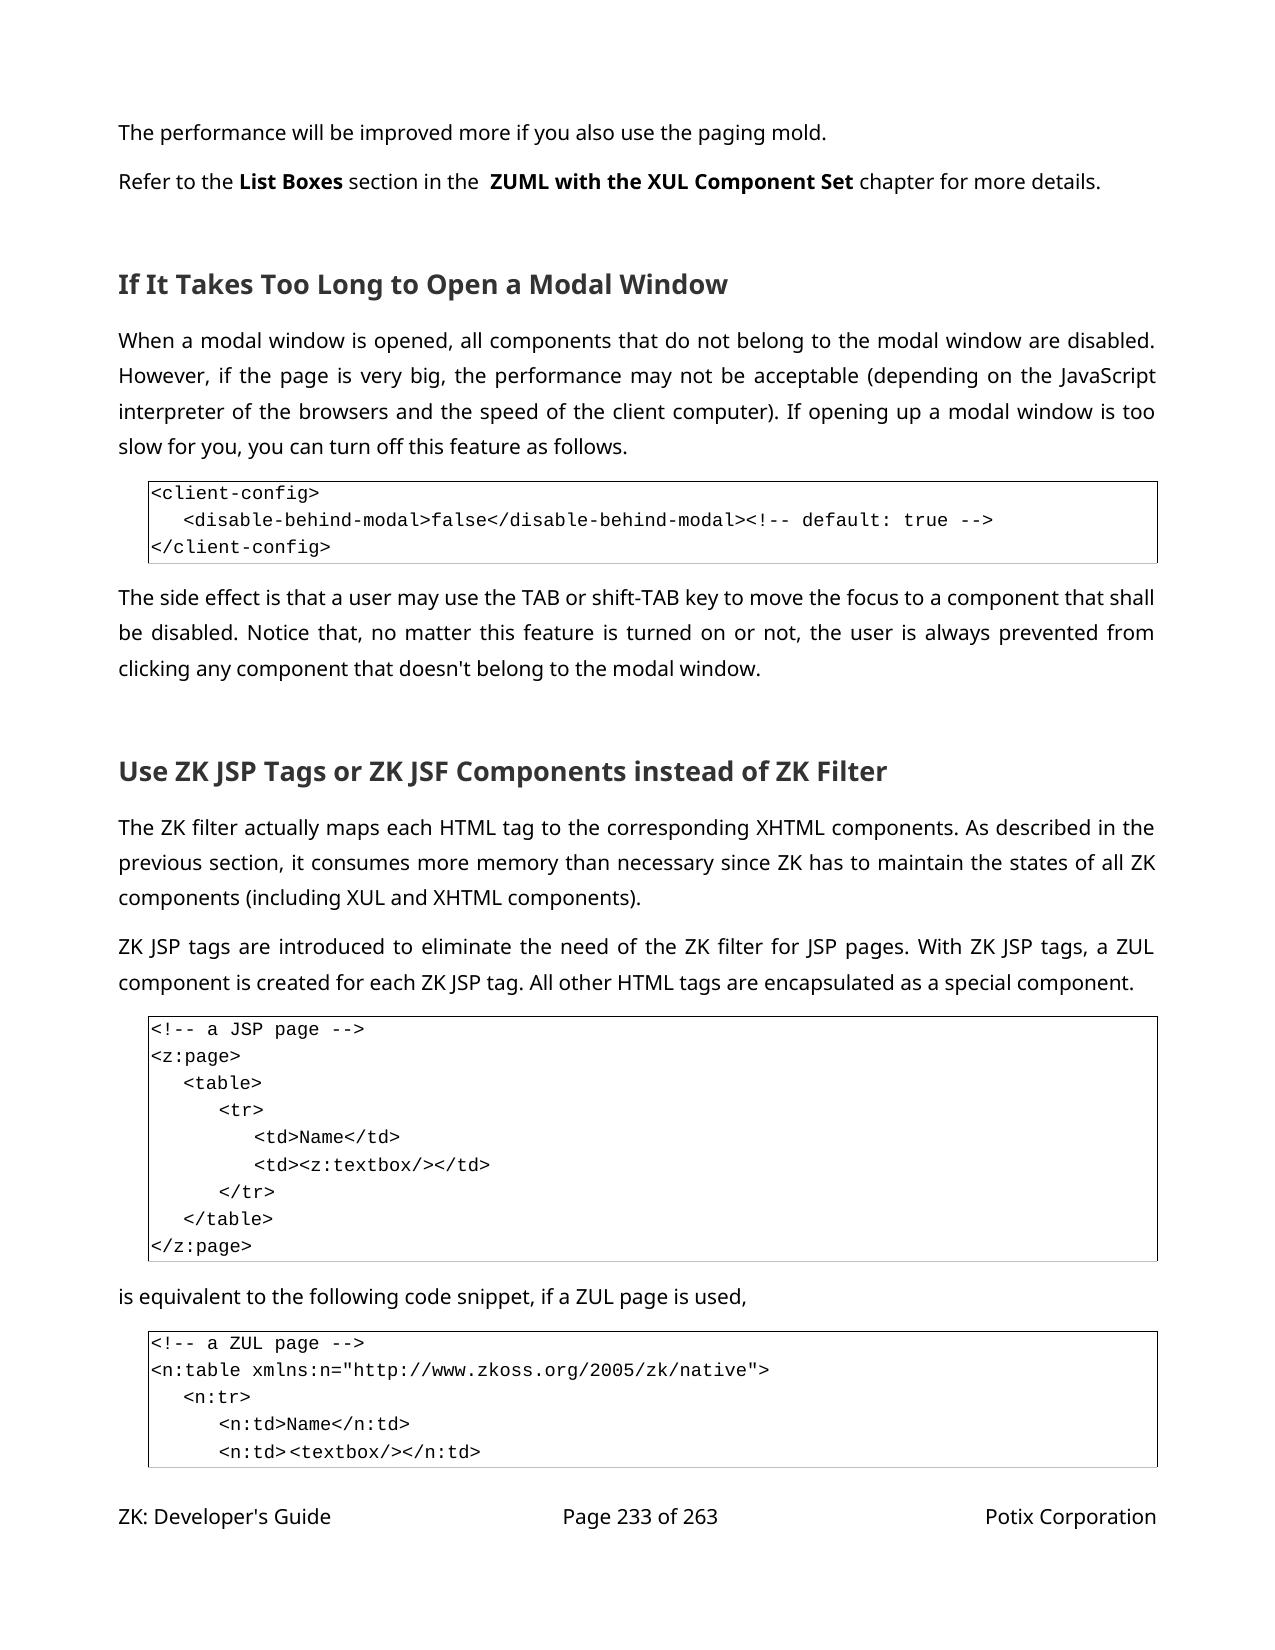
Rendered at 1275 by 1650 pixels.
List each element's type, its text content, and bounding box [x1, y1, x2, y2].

text When a modal window is opened, all components that do not belong to the modal window are disabled. However, if the page is very big, the performance may not be acceptable (depending on the JavaScript interpreter of the browsers and the speed of the client computer). If opening up a modal window is too slow for you, you can turn off this feature as follows. [118, 326, 1157, 460]
text <z:page> [149, 1044, 1157, 1068]
text The side effect is that a user may use the TAB or shift-TAB key to move the focus to a component that shall be disabled. Notice that, no matter this feature is turned on or not, the user is always prevented from clicking any component that doesn't belong to the modal window. [118, 583, 1157, 682]
text Refer to the List Boxes section in the ZUML with the XUL Component Set chapter for more details. [118, 167, 1157, 195]
text <n:tr> [149, 1385, 1157, 1409]
text <n:td>Name</n:td> [149, 1412, 1157, 1437]
text <n:table xmlns:n="http://www.zkoss.org/2005/zk/native"> [149, 1358, 1157, 1382]
text </z:page> [149, 1234, 1157, 1261]
text </table> [149, 1207, 1157, 1231]
text The ZK filter actually maps each HTML tag to the corresponding XHTML components. As described in the previous section, it consumes more memory than necessary since ZK has to maintain the states of all ZK components (including XUL and XHTML components). [118, 813, 1157, 912]
text <table> [149, 1071, 1157, 1095]
text <tr> [149, 1098, 1157, 1122]
subtitle If It Takes Too Long to Open a Modal Window [118, 266, 1157, 303]
text <!-- a JSP page --> [149, 1017, 1157, 1041]
text </tr> [149, 1179, 1157, 1204]
text </client-config> [149, 535, 1157, 563]
text <td><z:textbox/></td> [149, 1152, 1157, 1177]
text The performance will be improved more if you also use the paging mold. [118, 118, 1157, 146]
text <!-- a ZUL page --> [149, 1332, 1157, 1355]
text <n:td> <textbox/></n:td> [149, 1439, 1157, 1467]
text is equivalent to the following code snippet, if a ZUL page is used, [118, 1282, 1157, 1310]
text <td>Name</td> [149, 1125, 1157, 1149]
text <disable-behind-modal>false</disable-behind-modal><!-- default: true --> [149, 508, 1157, 532]
text ZK JSP tags are introduced to eliminate the need of the ZK filter for JSP pages. With ZK JSP tags, a ZUL component is created for each ZK JSP tag. All other HTML tags are encapsulated as a special component. [118, 932, 1157, 996]
subtitle Use ZK JSP Tags or ZK JSF Components instead of ZK Filter [118, 753, 1157, 789]
text <client-config> [149, 482, 1157, 505]
